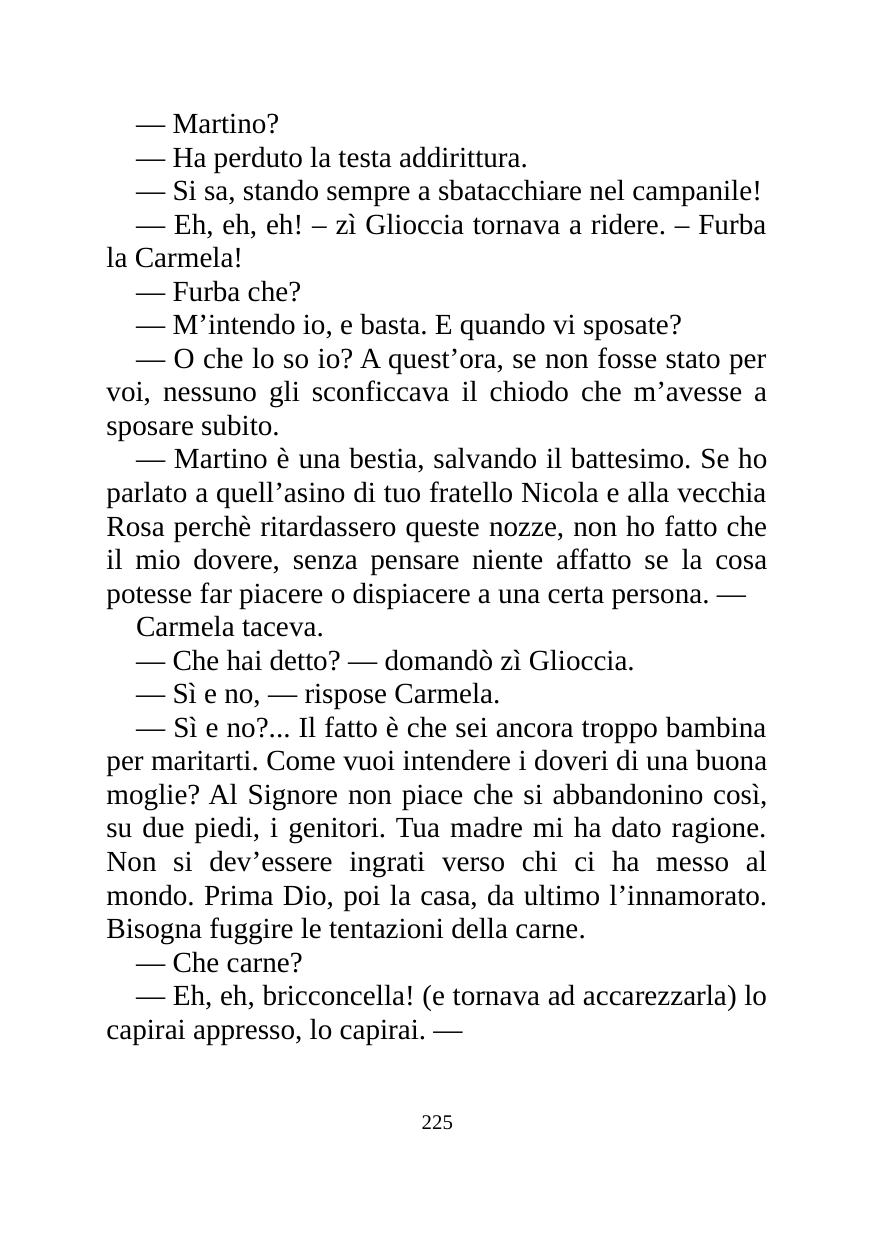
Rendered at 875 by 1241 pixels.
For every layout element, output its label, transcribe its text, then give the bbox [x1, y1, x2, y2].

text — Sì e no, — rispose Carmela. [106, 676, 768, 710]
text — Furba che? [106, 274, 768, 307]
text — Si sa, stando sempre a sbatacchiare nel campanile! [106, 173, 768, 207]
text — Sì e no?... Il fatto è che sei ancora troppo bambina per maritarti. Come vuoi intendere i doveri di una buona moglie? Al Signore non piace che si abbandonino così, su due piedi, i genitori. Tua madre mi ha dato ragione. Non si dev’essere ingrati verso chi ci ha messo al mondo. Prima Dio, poi la casa, da ultimo l’innamorato. Bisogna fuggire le tentazioni della carne. [106, 710, 768, 945]
text — Martino? [106, 106, 768, 140]
text — Ha perduto la testa addirittura. [106, 140, 768, 173]
text — Che carne? [106, 945, 768, 978]
text — M’intendo io, e basta. E quando vi sposate? [106, 307, 768, 341]
text — Eh, eh, bricconcella! (e tornava ad accarezzarla) lo capirai appresso, lo capirai. — [106, 978, 768, 1045]
text — O che lo so io? A quest’ora, se non fosse stato per voi, nessuno gli sconficcava il chiodo che m’avesse a sposare subito. [106, 341, 768, 442]
text — Eh, eh, eh! – zì Glioccia tornava a ridere. – Furba la Carmela! [106, 207, 768, 274]
text — Che hai detto? — domandò zì Glioccia. [106, 643, 768, 676]
text — Martino è una bestia, salvando il battesimo. Se ho parlato a quell’asino di tuo fratello Nicola e alla vecchia Rosa perchè ritardassero queste nozze, non ho fatto che il mio dovere, senza pensare niente affatto se la cosa potesse far piacere o dispiacere a una certa persona. — [106, 442, 768, 609]
text Carmela taceva. [106, 609, 768, 643]
